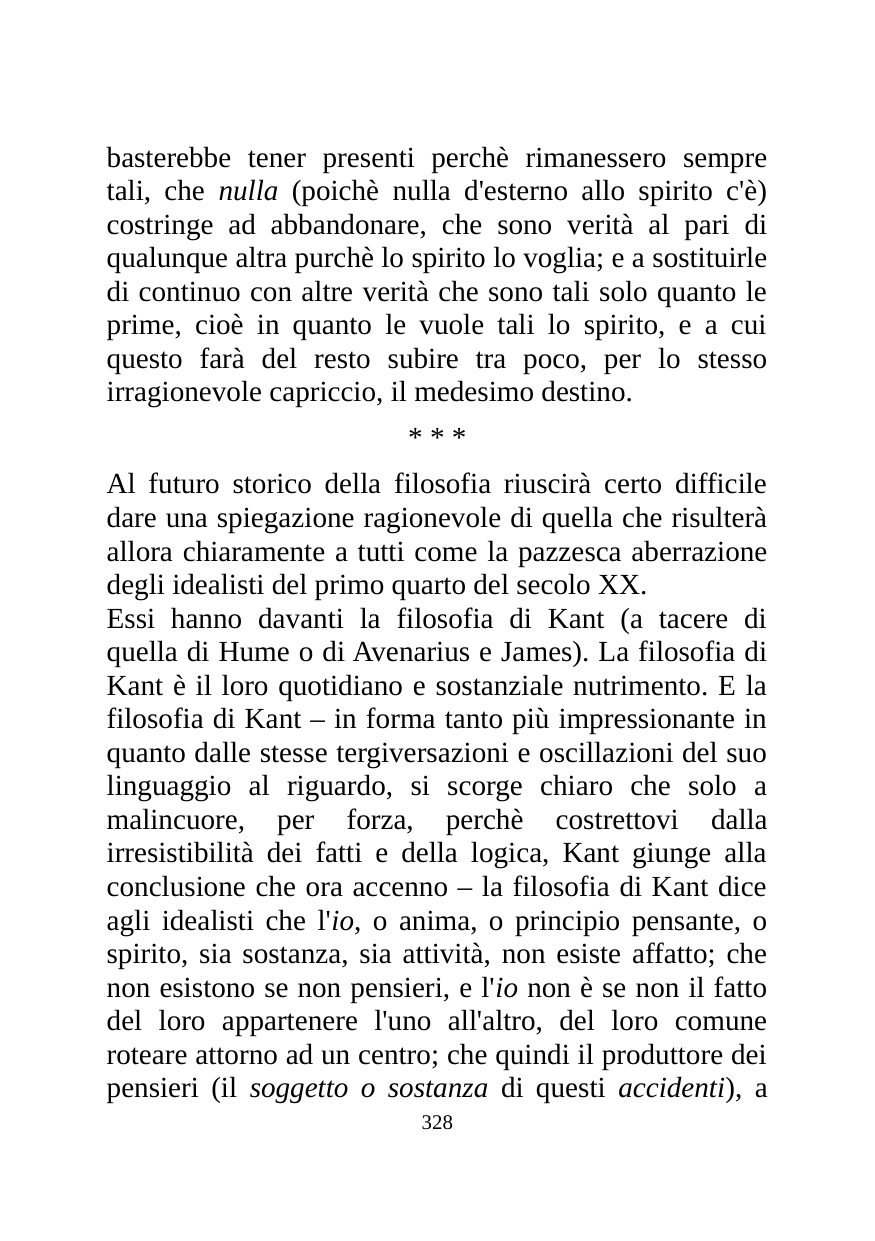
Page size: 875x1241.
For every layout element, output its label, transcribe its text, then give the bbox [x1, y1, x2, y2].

text basterebbe tener presenti perchè rimanessero sempre tali, che nulla (poichè nulla d'esterno allo spirito c'è) costringe ad abbandonare, che sono verità al pari di qualunque altra purchè lo spirito lo voglia; e a sostituirle di continuo con altre verità che sono tali solo quanto le prime, cioè in quanto le vuole tali lo spirito, e a cui questo farà del resto subire tra poco, per lo stesso irragionevole capriccio, il medesimo destino. [106, 140, 768, 408]
text Essi hanno davanti la filosofia di Kant (a tacere di quella di Hume o di Avenarius e James). La filosofia di Kant è il loro quotidiano e sostanziale nutrimento. E la filosofia di Kant – in forma tanto più impressionante in quanto dalle stesse tergiversazioni e oscillazioni del suo linguaggio al riguardo, si scorge chiaro che solo a malincuore, per forza, perchè costrettovi dalla irresistibilità dei fatti e della logica, Kant giunge alla conclusione che ora accenno – la filosofia di Kant dice agli idealisti che l'io, o anima, o principio pensante, o spirito, sia sostanza, sia attività, non esiste affatto; che non esistono se non pensieri, e l'io non è se non il fatto del loro appartenere l'uno all'altro, del loro comune roteare attorno ad un centro; che quindi il produttore dei pensieri (il soggetto o sostanza di questi accidenti), a [106, 601, 768, 1104]
text * * * [106, 421, 768, 454]
text Al futuro storico della filosofia riuscirà certo difficile dare una spiegazione ragionevole di quella che risulterà allora chiaramente a tutti come la pazzesca aberrazione degli idealisti del primo quarto del secolo XX. [106, 467, 768, 601]
